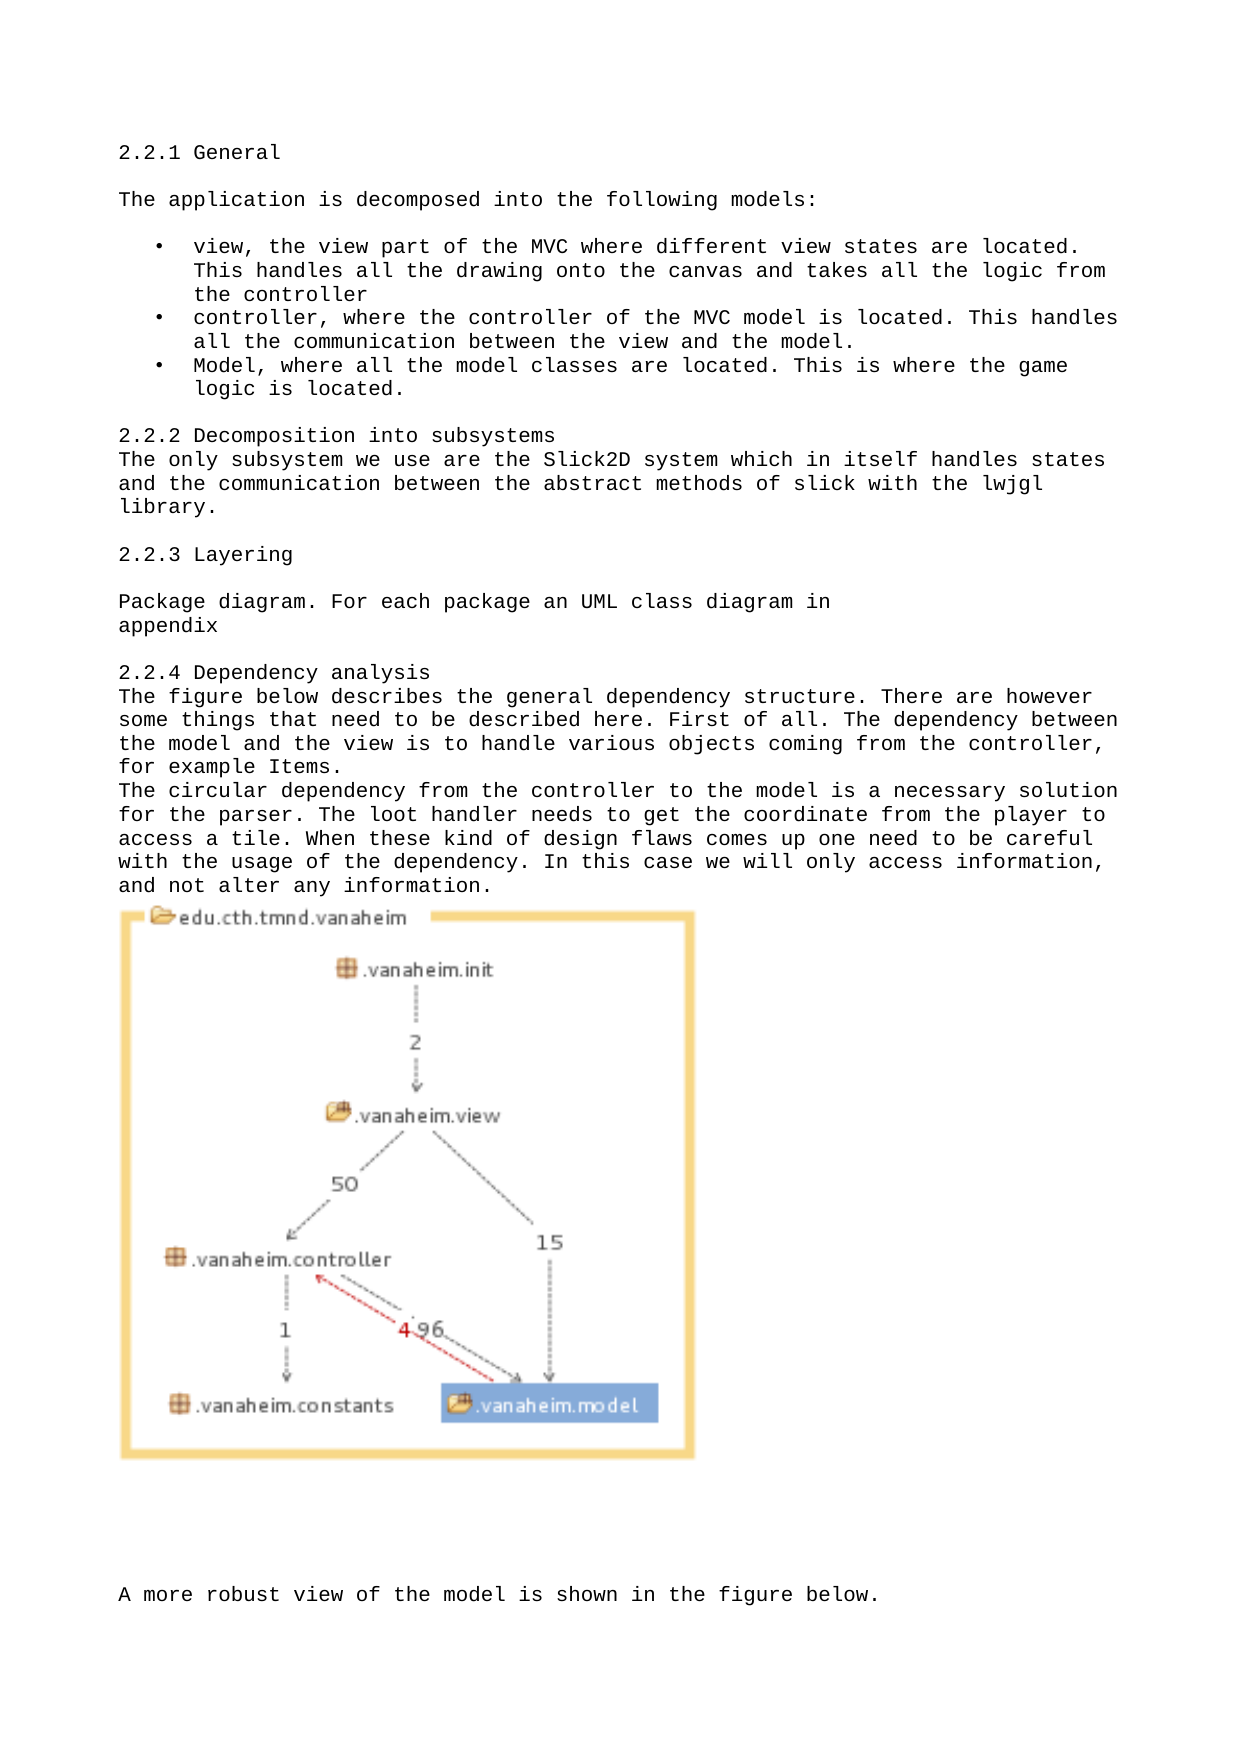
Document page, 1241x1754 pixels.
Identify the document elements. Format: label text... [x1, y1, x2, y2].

text The application is decomposed into the following models: [118, 189, 1122, 213]
list view, the view part of the MVC where different view states are located. This handles all the drawing onto the canvas and takes all the logic from the controller [156, 236, 1122, 307]
text appendix [118, 615, 1122, 638]
list Model, where all the model classes are located. This is where the game logic is located. [156, 354, 1122, 402]
text 2.2.1 General [118, 142, 1122, 165]
text The circular dependency from the controller to the model is a necessary solution for the parser. The loot handler needs to get the coordinate from the player to access a tile. When these kind of design flaws comes up one need to be careful with the usage of the dependency. In this case we will only access information, and not alter any information. [118, 780, 1122, 898]
text A more robust view of the model is shown in the figure below. [118, 1584, 1122, 1608]
list controller, where the controller of the MVC model is located. This handles all the communication between the view and the model. [156, 307, 1122, 354]
text The only subsystem we use are the Slick2D system which in itself handles states and the communication between the abstract methods of slick with the lwjgl library. [118, 449, 1122, 520]
text 2.2.2 Decomposition into subsystems [118, 426, 1122, 449]
text Package diagram. For each package an UML class diagram in [118, 591, 1122, 615]
text The figure below describes the general dependency structure. There are however some things that need to be described here. First of all. The dependency between the model and the view is to handle various objects coming from the controller, for example Items. [118, 686, 1122, 780]
text 2.2.4 Dependency analysis [118, 662, 1122, 686]
text 2.2.3 Layering [118, 544, 1122, 567]
picture [118, 898, 707, 1465]
